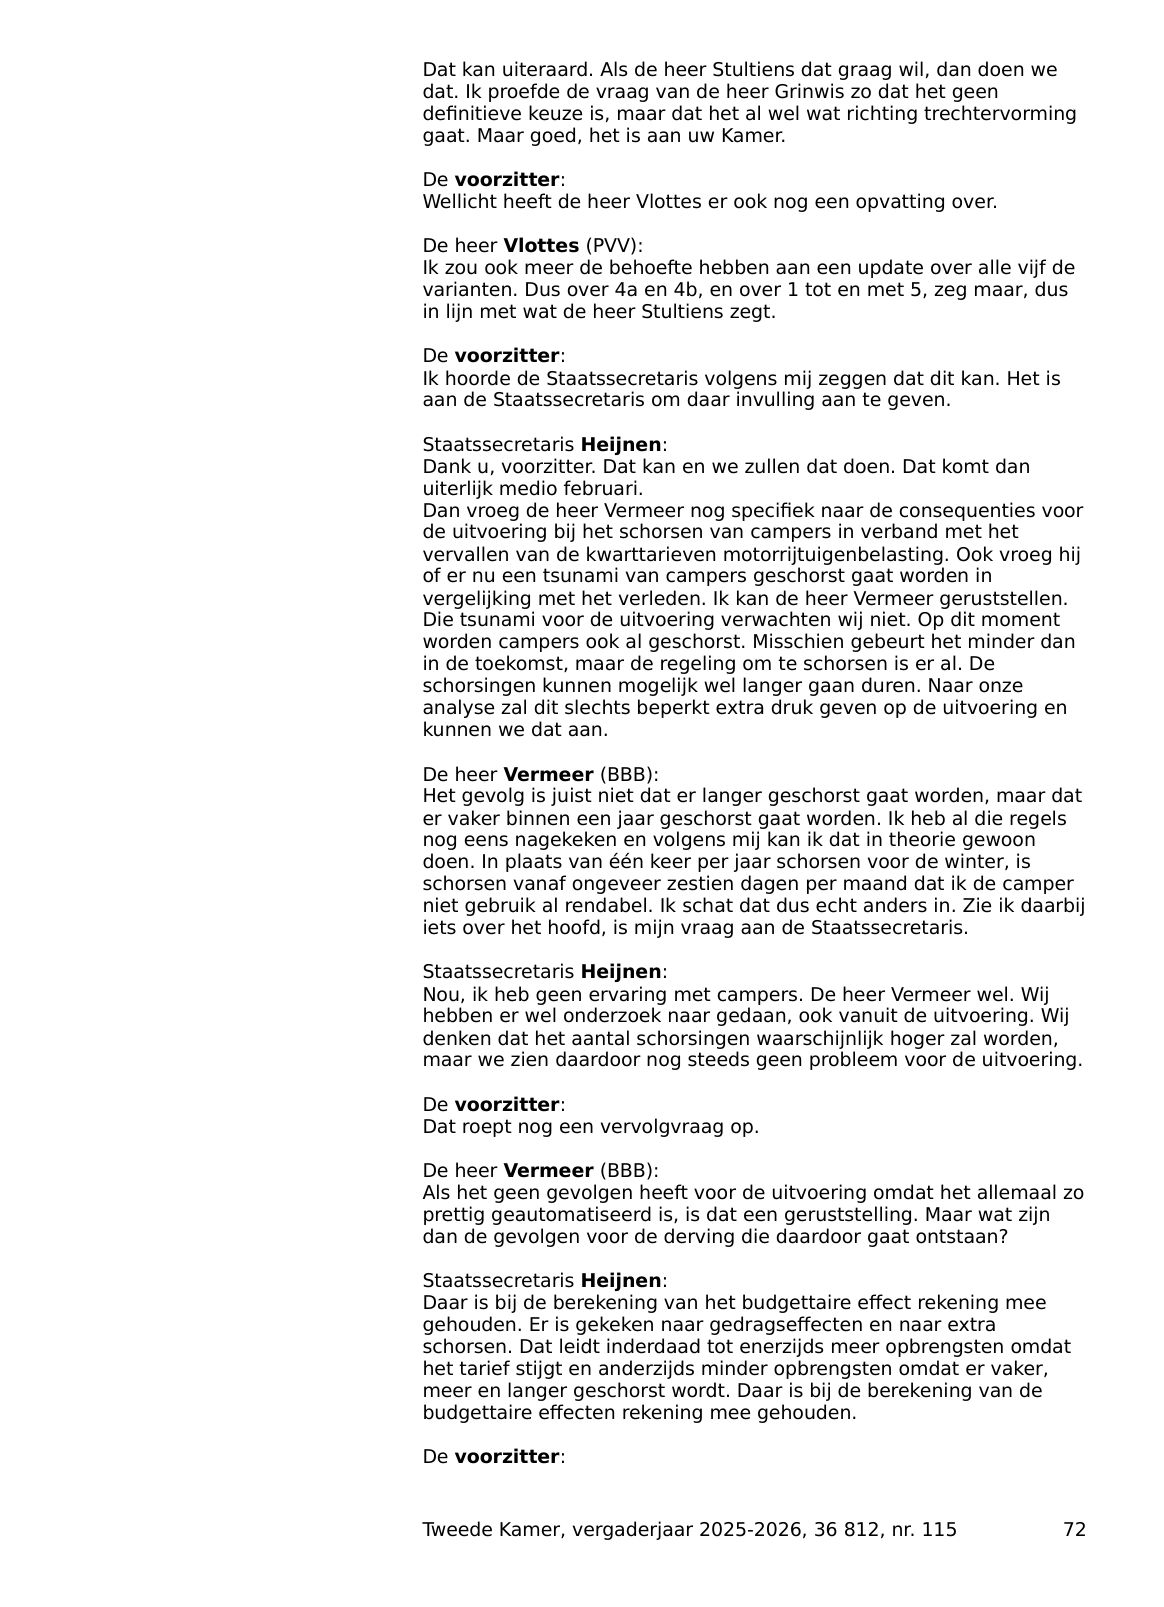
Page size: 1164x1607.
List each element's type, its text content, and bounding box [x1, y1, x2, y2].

text De voorzitter: [422, 169, 1087, 191]
text Daar is bij de berekening van het budgettaire effect rekening mee gehouden. Er is gekeken naar gedragseffecten en naar extra schorsen. Dat leidt inderdaad tot enerzijds meer opbrengsten omdat het tarief stijgt en anderzijds minder opbrengsten omdat er vaker, meer en langer geschorst wordt. Daar is bij de berekening van de budgettaire effecten rekening mee gehouden. [422, 1292, 1087, 1424]
text Dank u, voorzitter. Dat kan en we zullen dat doen. Dat komt dan uiterlijk medio februari. [422, 456, 1087, 499]
text Dat roept nog een vervolgvraag op. [422, 1116, 1087, 1137]
text Dat kan uiteraard. Als de heer Stultiens dat graag wil, dan doen we dat. Ik proefde de vraag van de heer Grinwis zo dat het geen definitieve keuze is, maar dat het al wel wat richting trechtervorming gaat. Maar goed, het is aan uw Kamer. [422, 59, 1087, 147]
text Als het geen gevolgen heeft voor de uitvoering omdat het allemaal zo prettig geautomatiseerd is, is dat een geruststelling. Maar wat zijn dan de gevolgen voor de derving die daardoor gaat ontstaan? [422, 1182, 1087, 1248]
text Het gevolg is juist niet dat er langer geschorst gaat worden, maar dat er vaker binnen een jaar geschorst gaat worden. Ik heb al die regels nog eens nagekeken en volgens mij kan ik dat in theorie gewoon doen. In plaats van één keer per jaar schorsen voor de winter, is schorsen vanaf ongeveer zestien dagen per maand dat ik de camper niet gebruik al rendabel. Ik schat dat dus echt anders in. Zie ik daarbij iets over het hoofd, is mijn vraag aan de Staatssecretaris. [422, 785, 1087, 939]
text De heer Vermeer (BBB): [422, 1160, 1087, 1182]
text De heer Vlottes (PVV): [422, 235, 1087, 257]
text De voorzitter: [422, 1093, 1087, 1116]
text Staatssecretaris Heijnen: [422, 433, 1087, 456]
text De voorzitter: [422, 1446, 1087, 1468]
text Staatssecretaris Heijnen: [422, 1270, 1087, 1292]
text Ik hoorde de Staatssecretaris volgens mij zeggen dat dit kan. Het is aan de Staatssecretaris om daar invulling aan te geven. [422, 367, 1087, 411]
text Staatssecretaris Heijnen: [422, 961, 1087, 983]
text Nou, ik heb geen ervaring met campers. De heer Vermeer wel. Wij hebben er wel onderzoek naar gedaan, ook vanuit de uitvoering. Wij denken dat het aantal schorsingen waarschijnlijk hoger zal worden, maar we zien daardoor nog steeds geen probleem voor de uitvoering. [422, 983, 1087, 1071]
text Wellicht heeft de heer Vlottes er ook nog een opvatting over. [422, 191, 1087, 213]
text De heer Vermeer (BBB): [422, 763, 1087, 785]
text Ik zou ook meer de behoefte hebben aan een update over alle vijf de varianten. Dus over 4a en 4b, en over 1 tot en met 5, zeg maar, dus in lijn met wat de heer Stultiens zegt. [422, 257, 1087, 323]
text De voorzitter: [422, 345, 1087, 367]
text Dan vroeg de heer Vermeer nog specifiek naar de consequenties voor de uitvoering bij het schorsen van campers in verband met het vervallen van de kwarttarieven motorrijtuigenbelasting. Ook vroeg hij of er nu een tsunami van campers geschorst gaat worden in vergelijking met het verleden. Ik kan de heer Vermeer geruststellen. Die tsunami voor de uitvoering verwachten wij niet. Op dit moment worden campers ook al geschorst. Misschien gebeurt het minder dan in de toekomst, maar de regeling om te schorsen is er al. De schorsingen kunnen mogelijk wel langer gaan duren. Naar onze analyse zal dit slechts beperkt extra druk geven op de uitvoering en kunnen we dat aan. [422, 499, 1087, 741]
